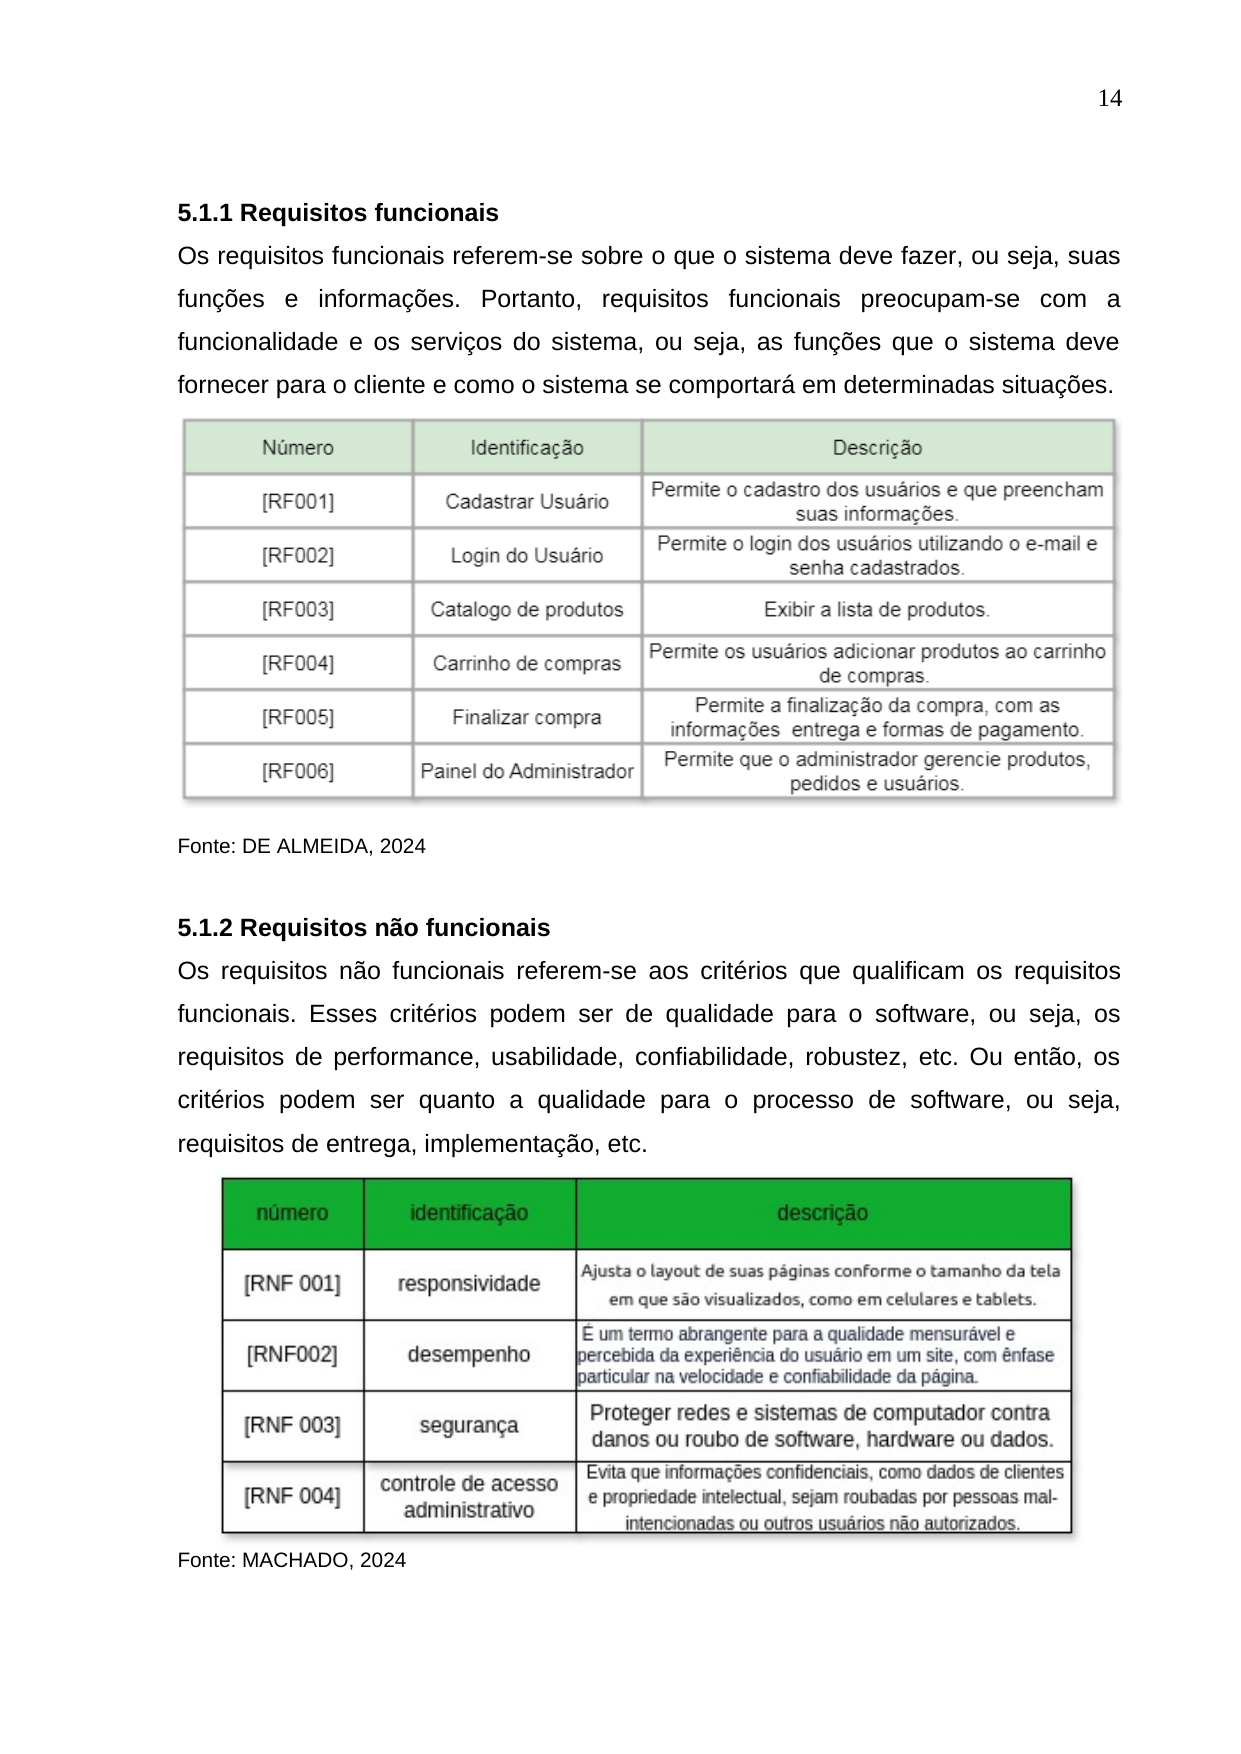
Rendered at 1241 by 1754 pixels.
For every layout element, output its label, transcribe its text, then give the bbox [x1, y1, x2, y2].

text Fonte: DE ALMEIDA, 2024 [177, 808, 1122, 858]
picture [215, 1171, 1085, 1548]
subtitle 5.1.1 Requisitos funcionais [177, 198, 1122, 226]
picture [177, 413, 1123, 808]
text Os requisitos não funcionais referem-se aos critérios que qualificam os requisitos funcionais. Esses critérios podem ser de qualidade para o software, ou seja, os requisitos de performance, usabilidade, confiabilidade, robustez, etc. Ou então, os critérios podem ser quanto a qualidade para o processo de software, ou seja, requisitos de entrega, implementação, etc. [177, 956, 1122, 1157]
text Fonte: MACHADO, 2024 [177, 1548, 1122, 1572]
subtitle 5.1.2 Requisitos não funcionais [177, 913, 1122, 942]
text Os requisitos funcionais referem-se sobre o que o sistema deve fazer, ou seja, suas funções e informações. Portanto, requisitos funcionais preocupam-se com a funcionalidade e os serviços do sistema, ou seja, as funções que o sistema deve fornecer para o cliente e como o sistema se comportará em determinadas situações. [177, 241, 1122, 399]
